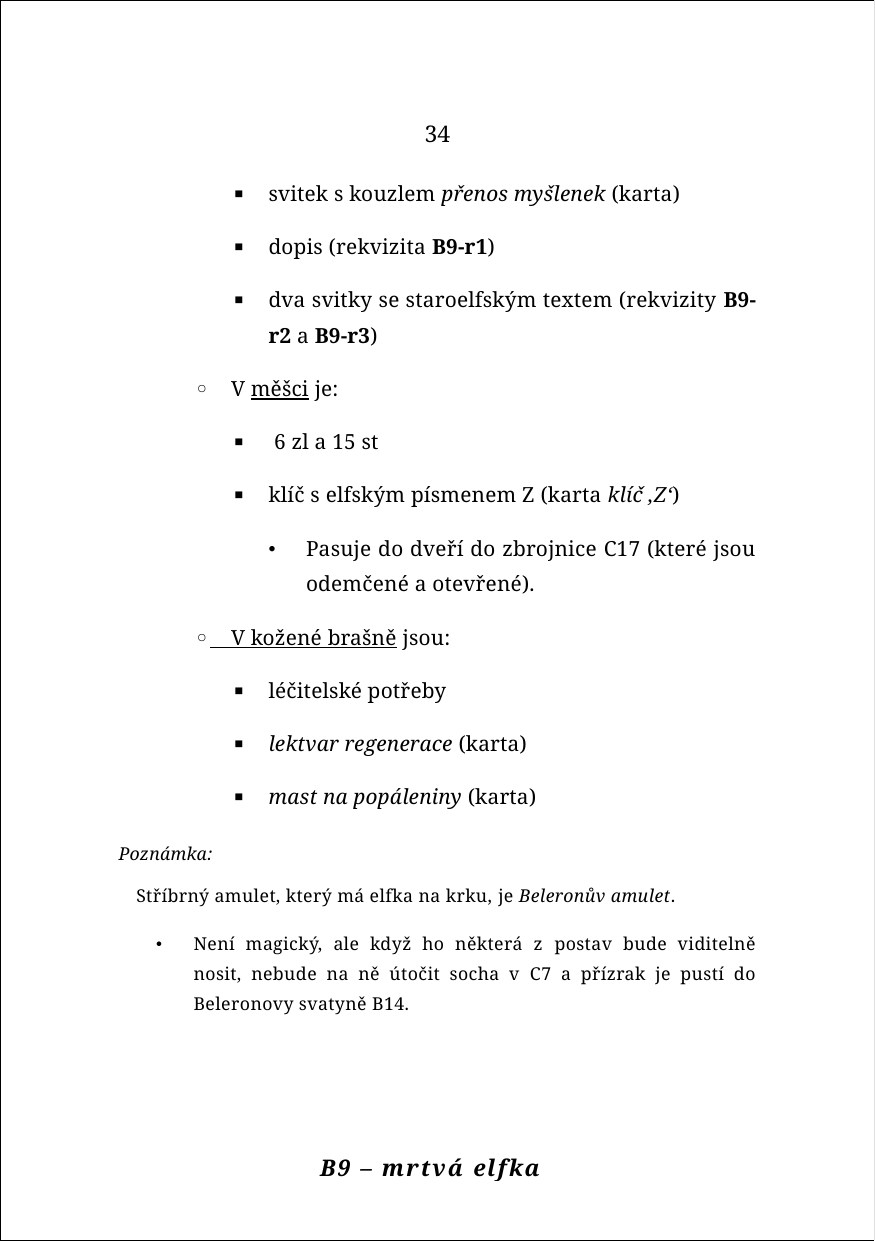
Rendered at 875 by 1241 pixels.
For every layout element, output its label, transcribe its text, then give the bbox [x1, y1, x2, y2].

list V⁠ kožené brašně jsou: [193, 623, 756, 651]
list Pasuje do dveří do zbrojnice C17 (které jsou odemčené a⁠ otevřené). [268, 534, 756, 598]
list dva svitky se staroelfským textem (rekvizity B9-r2 a⁠ B9-r3) [231, 285, 756, 349]
text Stříbrný amulet, který má elfka na krku, je Beleronův amulet. [136, 883, 756, 908]
list Není magický, ale když ho některá z⁠ postav bude viditelně nosit, nebude na ně útočit socha v⁠ C7 a⁠ přízrak je pustí do Beleronovy svatyně B14. [156, 931, 756, 1016]
list dopis (rekvizita B9-r1) [231, 232, 756, 261]
list 6 zl a⁠ 15 st [231, 427, 756, 456]
list V⁠ měšci je: [193, 374, 756, 403]
list svitek s⁠ kouzlem přenos myšlenek (karta) [231, 179, 756, 207]
text Poznámka: [118, 841, 756, 866]
list klíč s⁠ elfským písmenem Z⁠ (karta klíč ‚Z‘) [231, 481, 756, 509]
list léčitelské potřeby [231, 676, 756, 704]
list lektvar regenerace (karta) [231, 729, 756, 757]
list mast na popáleniny (karta) [231, 782, 756, 811]
